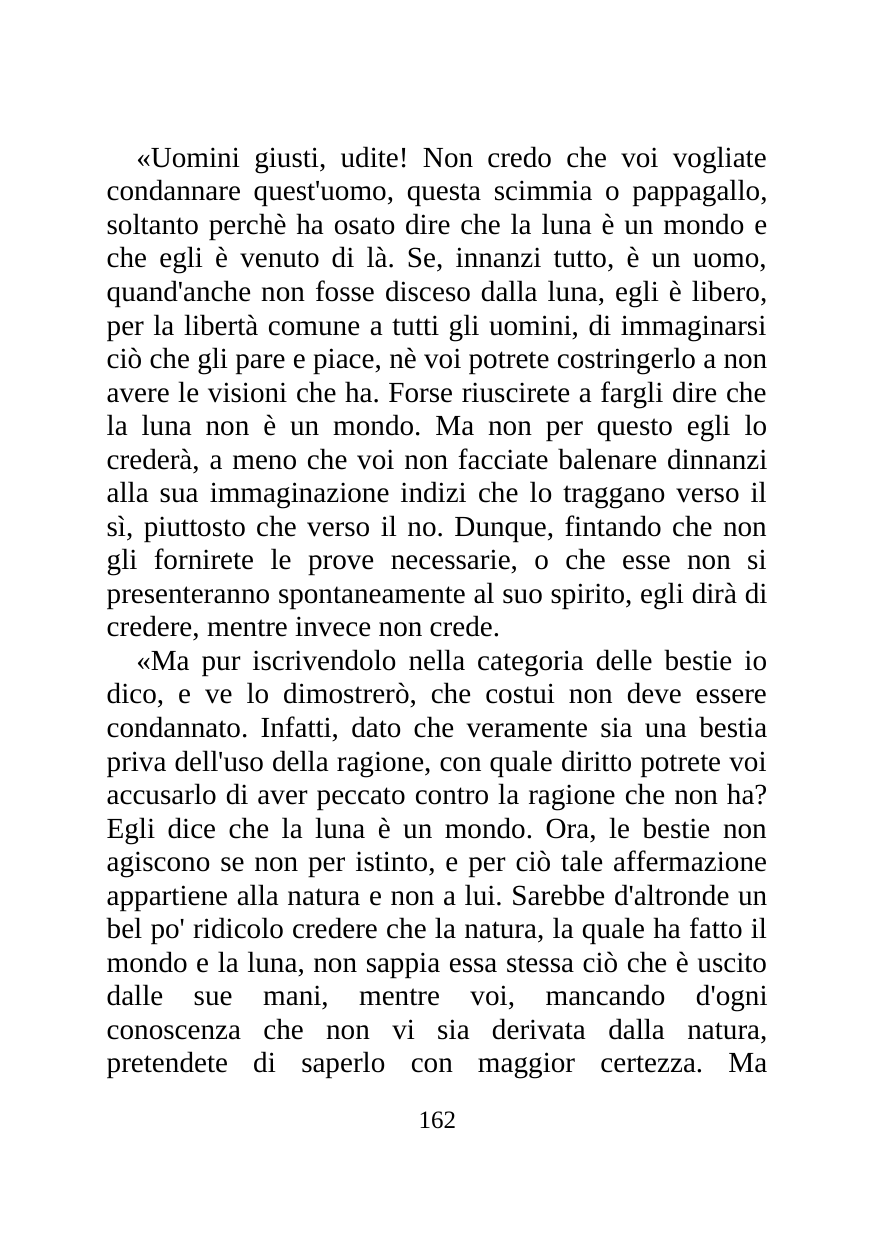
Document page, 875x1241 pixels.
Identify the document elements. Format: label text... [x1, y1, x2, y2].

text «Uomini giusti, udite! Non credo che voi vogliate condannare quest'uomo, questa scimmia o pappagallo, soltanto perchè ha osato dire che la luna è un mondo e che egli è venuto di là. Se, innanzi tutto, è un uomo, quand'anche non fosse disceso dalla luna, egli è libero, per la libertà comune a tutti gli uomini, di immaginarsi ciò che gli pare e piace, nè voi potrete costringerlo a non avere le visioni che ha. Forse riuscirete a fargli dire che la luna non è un mondo. Ma non per questo egli lo crederà, a meno che voi non facciate balenare dinnanzi alla sua immaginazione indizi che lo traggano verso il sì, piuttosto che verso il no. Dunque, fintando che non gli fornirete le prove necessarie, o che esse non si presenteranno spontaneamente al suo spirito, egli dirà di credere, mentre invece non crede. [106, 140, 768, 643]
text «Ma pur iscrivendolo nella categoria delle bestie io dico, e ve lo dimostrerò, che costui non deve essere condannato. Infatti, dato che veramente sia una bestia priva dell'uso della ragione, con quale diritto potrete voi accusarlo di aver peccato contro la ragione che non ha? Egli dice che la luna è un mondo. Ora, le bestie non agiscono se non per istinto, e per ciò tale affermazione appartiene alla natura e non a lui. Sarebbe d'altronde un bel po' ridicolo credere che la natura, la quale ha fatto il mondo e la luna, non sappia essa stessa ciò che è uscito dalle sue mani, mentre voi, mancando d'ogni conoscenza che non vi sia derivata dalla natura, pretendete di saperlo con maggior certezza. Ma [106, 643, 768, 1079]
